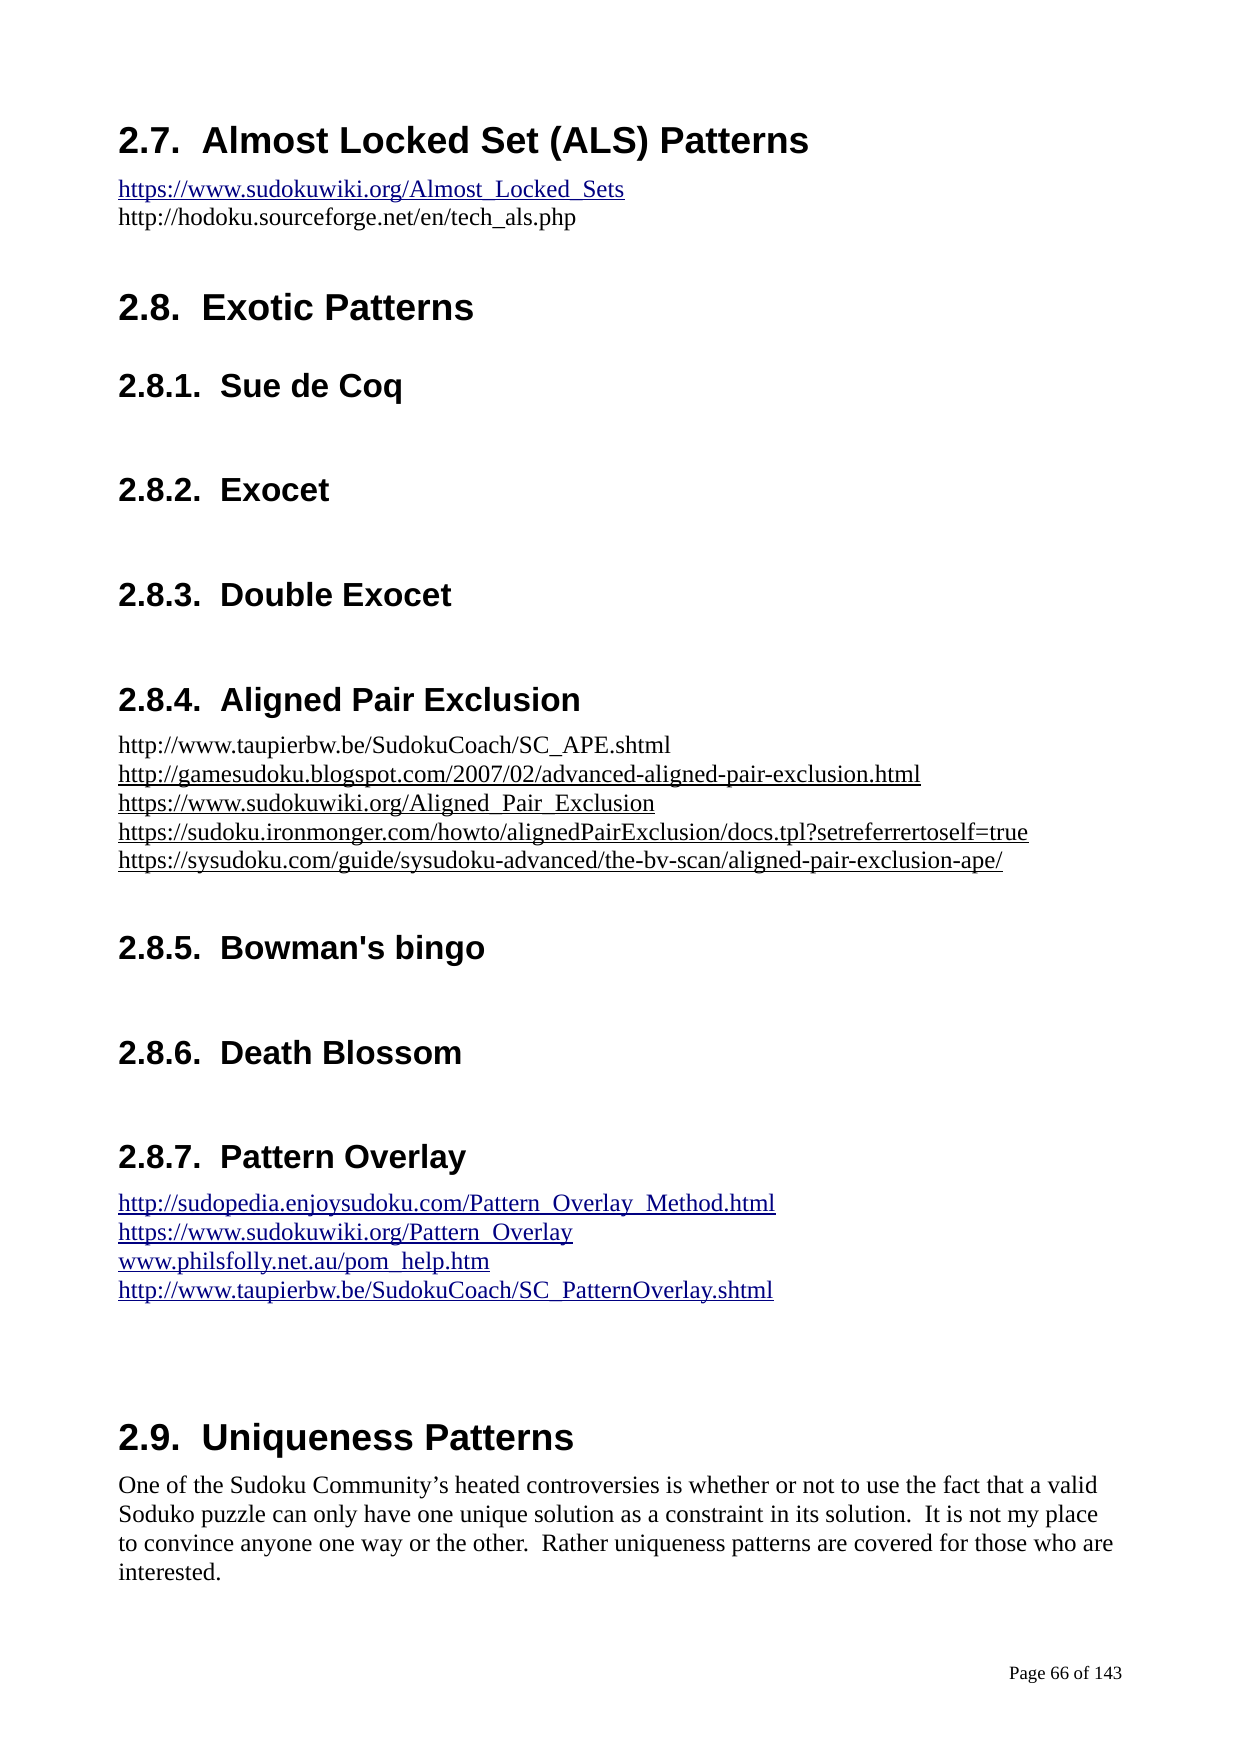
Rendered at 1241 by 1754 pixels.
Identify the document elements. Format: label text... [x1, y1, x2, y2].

text https://www.sudokuwiki.org/Pattern_Overlay [118, 1217, 1122, 1246]
text https://www.sudokuwiki.org/Aligned_Pair_Exclusion [118, 788, 1122, 817]
text http://sudopedia.enjoysudoku.com/Pattern_Overlay_Method.html [118, 1188, 1122, 1217]
text http://hodoku.sourceforge.net/en/tech_als.php [118, 202, 1122, 231]
text www.philsfolly.net.au/pom_help.htm [118, 1246, 1122, 1275]
subtitle Uniqueness Patterns [118, 1415, 1122, 1458]
subtitle Almost Locked Set (ALS) Patterns [118, 118, 1122, 161]
text http://www.taupierbw.be/SudokuCoach/SC_PatternOverlay.shtml [118, 1275, 1122, 1303]
text http://www.taupierbw.be/SudokuCoach/SC_APE.shtml [118, 731, 1122, 759]
subtitle Bowman's bingo [118, 928, 1122, 967]
text https://www.sudokuwiki.org/Almost_Locked_Sets [118, 174, 1122, 202]
text https://sudoku.ironmonger.com/howto/alignedPairExclusion/docs.tpl?setreferrertoself=true [118, 817, 1122, 846]
subtitle Exotic Patterns [118, 285, 1122, 328]
subtitle Aligned Pair Exclusion [118, 680, 1122, 718]
subtitle Sue de Coq [118, 366, 1122, 404]
subtitle Pattern Overlay [118, 1137, 1122, 1176]
text https://sysudoku.com/guide/sysudoku-advanced/the-bv-scan/aligned-pair-exclusion-ape/ [118, 846, 1122, 874]
text http://gamesudoku.blogspot.com/2007/02/advanced-aligned-pair-exclusion.html [118, 759, 1122, 788]
subtitle Double Exocet [118, 575, 1122, 613]
text One of the Sudoku Community’s heated controversies is whether or not to use the fact that a valid Soduko puzzle can only have one unique solution as a constraint in its solution. It is not my place to convince anyone one way or the other. Rather uniqueness patterns are covered for those who are interested. [118, 1470, 1122, 1585]
subtitle Death Blossom [118, 1033, 1122, 1071]
subtitle Exocet [118, 470, 1122, 509]
